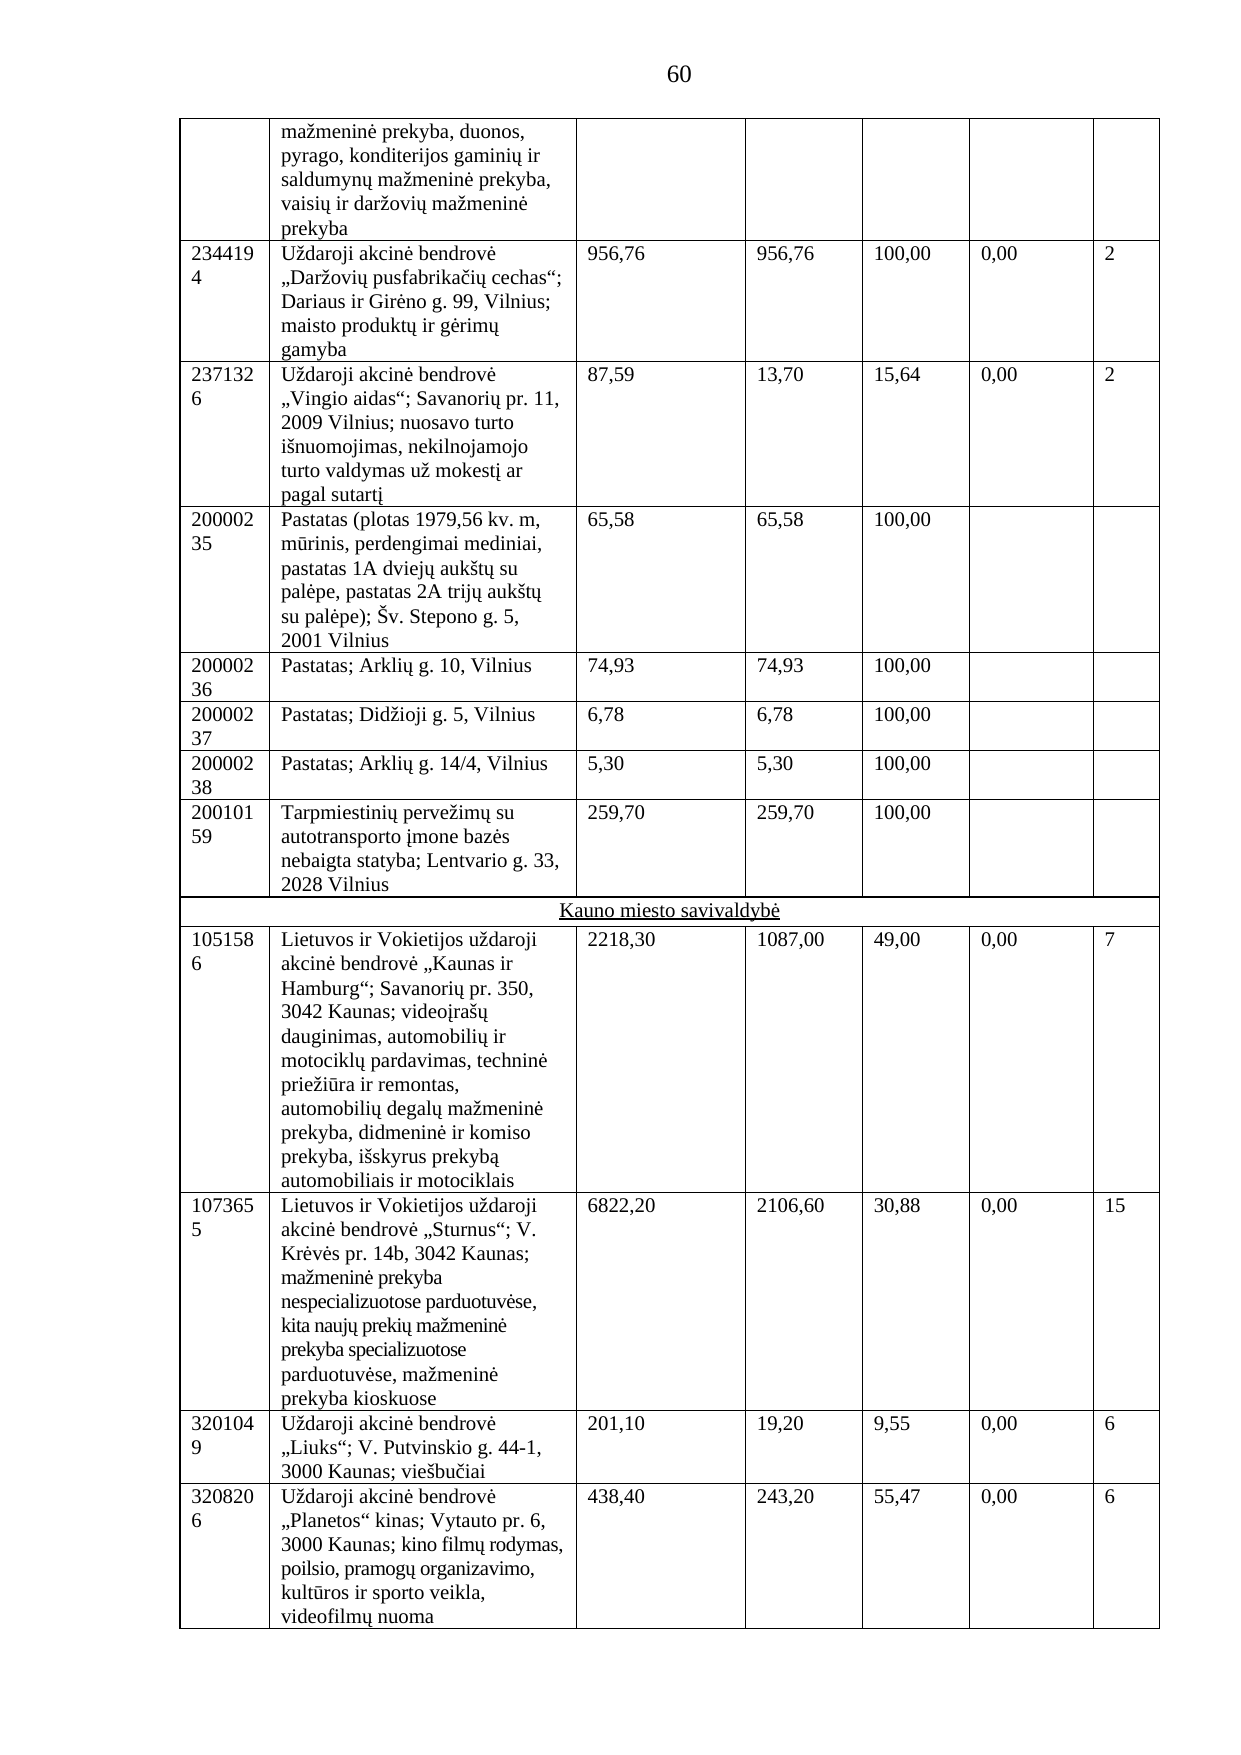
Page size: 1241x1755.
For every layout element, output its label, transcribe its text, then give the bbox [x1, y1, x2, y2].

table_cell [1160, 1483, 1189, 1628]
table_cell 13,70 [746, 362, 862, 506]
table_cell [746, 119, 862, 239]
table_cell 87,59 [577, 362, 745, 506]
table_cell Pastatas (plotas 1979,56 kv. m, mūrinis, perdengimai mediniai, pastatas 1A dviejų aukštų su palėpe, pastatas 2A trijų aukštų su palėpe); Šv. Stepono g. 5, 2001 Vilnius [270, 507, 576, 652]
table_cell 7 [1094, 927, 1159, 1192]
table_cell 956,76 [746, 241, 862, 361]
table_cell 3208206 [181, 1484, 269, 1628]
table_cell [1160, 240, 1189, 361]
table_cell 20010159 [181, 800, 269, 896]
table_cell 20000238 [181, 751, 269, 799]
table_cell [1160, 506, 1189, 652]
table_cell [1094, 653, 1159, 701]
table_cell [970, 507, 1093, 652]
table_cell 5,30 [577, 751, 745, 799]
table_cell 100,00 [863, 653, 969, 701]
table_cell [1189, 799, 1198, 896]
table_cell [1189, 926, 1198, 1192]
table_cell Kauno miesto savivaldybė [181, 898, 1159, 926]
table_cell Lietuvos ir Vokietijos uždaroji akcinė bendrovė „Sturnus“; V. Krėvės pr. 14b, 3042 Kaunas; mažmeninė prekyba nespecializuotose parduotuvėse, kita naujų prekių mažmeninė prekyba specializuotose parduotuvėse, mažmeninė prekyba kioskuose [270, 1193, 576, 1409]
table_cell Uždaroji akcinė bendrovė „Daržovių pusfabrikačių cechas“; Dariaus ir Girėno g. 99, Vilnius; maisto produktų ir gėrimų gamyba [270, 241, 576, 361]
table_cell 3201049 [181, 1411, 269, 1483]
table_cell 20000236 [181, 653, 269, 701]
table_cell 55,47 [863, 1484, 969, 1628]
table_cell 2 [1094, 241, 1159, 361]
table_cell [970, 119, 1093, 239]
table_cell 2106,60 [746, 1193, 862, 1409]
table_cell 49,00 [863, 927, 969, 1192]
table_cell [1189, 506, 1198, 652]
table_cell 0,00 [970, 1411, 1093, 1483]
table_cell 201,10 [577, 1411, 745, 1483]
table_cell 2344194 [181, 241, 269, 361]
table_cell [1094, 751, 1159, 799]
table_cell Tarpmiestinių pervežimų su autotransporto įmone bazės nebaigta statyba; Lentvario g. 33, 2028 Vilnius [270, 800, 576, 896]
table_cell [1094, 507, 1159, 652]
table_cell 2371326 [181, 362, 269, 506]
table_cell 15 [1094, 1193, 1159, 1409]
table_cell [1094, 119, 1159, 239]
table_cell 6822,20 [577, 1193, 745, 1409]
table_cell Uždaroji akcinė bendrovė „Vingio aidas“; Savanorių pr. 11, 2009 Vilnius; nuosavo turto išnuomojimas, nekilnojamojo turto valdymas už mokestį ar pagal sutartį [270, 362, 576, 506]
table_cell 100,00 [863, 751, 969, 799]
table_cell [1189, 896, 1198, 926]
table_cell 0,00 [970, 927, 1093, 1192]
table_cell 74,93 [746, 653, 862, 701]
table_cell 100,00 [863, 800, 969, 896]
table_cell 438,40 [577, 1484, 745, 1628]
table_cell [1160, 896, 1189, 926]
table_cell [1160, 799, 1189, 896]
table_cell 259,70 [577, 800, 745, 896]
table_cell [1189, 701, 1198, 750]
table_cell Pastatas; Arklių g. 14/4, Vilnius [270, 751, 576, 799]
table_cell [1189, 652, 1198, 701]
table_cell 65,58 [577, 507, 745, 652]
table_cell 6 [1094, 1411, 1159, 1483]
table_cell [1189, 1410, 1198, 1483]
table_cell [970, 702, 1093, 750]
table_cell [1160, 1192, 1189, 1409]
table_cell [577, 119, 745, 239]
table_cell [1189, 1483, 1198, 1628]
table_cell 0,00 [970, 241, 1093, 361]
table_cell Pastatas; Arklių g. 10, Vilnius [270, 653, 576, 701]
table_cell [1189, 1192, 1198, 1409]
table_cell Lietuvos ir Vokietijos uždaroji akcinė bendrovė „Kaunas ir Hamburg“; Savanorių pr. 350, 3042 Kaunas; videoįrašų dauginimas, automobilių ir motociklų pardavimas, techninė priežiūra ir remontas, automobilių degalų mažmeninė prekyba, didmeninė ir komiso prekyba, išskyrus prekybą automobiliais ir motociklais [270, 927, 576, 1192]
table_cell [1160, 652, 1189, 701]
table_cell 0,00 [970, 1193, 1093, 1409]
table_cell 2218,30 [577, 927, 745, 1192]
table_cell 0,00 [970, 1484, 1093, 1628]
table_cell 100,00 [863, 702, 969, 750]
table_cell 6,78 [577, 702, 745, 750]
table_cell [1160, 118, 1189, 239]
table_cell 5,30 [746, 751, 862, 799]
table_cell 259,70 [746, 800, 862, 896]
table_cell 15,64 [863, 362, 969, 506]
table_cell [1160, 701, 1189, 750]
table_cell mažmeninė prekyba, duonos, pyrago, konditerijos gaminių ir saldumynų mažmeninė prekyba, vaisių ir daržovių mažmeninė prekyba [270, 119, 576, 239]
table_cell 243,20 [746, 1484, 862, 1628]
table_cell 6 [1094, 1484, 1159, 1628]
table_cell [1094, 702, 1159, 750]
table_cell 20000235 [181, 507, 269, 652]
table_cell 1073655 [181, 1193, 269, 1409]
table_cell [1160, 1410, 1189, 1483]
table_cell 65,58 [746, 507, 862, 652]
table_cell [1094, 800, 1159, 896]
table_cell Uždaroji akcinė bendrovė „Planetos“ kinas; Vytauto pr. 6, 3000 Kaunas; kino filmų rodymas, poilsio, pramogų organizavimo, kultūros ir sporto veikla, videofilmų nuoma [270, 1484, 576, 1628]
table_cell [1160, 926, 1189, 1192]
table_cell 956,76 [577, 241, 745, 361]
table_cell [1189, 750, 1198, 799]
table_cell 9,55 [863, 1411, 969, 1483]
table_cell [863, 119, 969, 239]
table_cell [1160, 750, 1189, 799]
table_cell [970, 751, 1093, 799]
table_cell 2 [1094, 362, 1159, 506]
table_cell 6,78 [746, 702, 862, 750]
table_cell Pastatas; Didžioji g. 5, Vilnius [270, 702, 576, 750]
table_cell Uždaroji akcinė bendrovė „Liuks“; V. Putvinskio g. 44-1, 3000 Kaunas; viešbučiai [270, 1411, 576, 1483]
table_cell 1087,00 [746, 927, 862, 1192]
table_cell [970, 653, 1093, 701]
table_cell 20000237 [181, 702, 269, 750]
table_cell 74,93 [577, 653, 745, 701]
table_cell [1160, 361, 1189, 506]
table_cell [970, 800, 1093, 896]
table_cell 100,00 [863, 507, 969, 652]
table_cell [181, 119, 269, 239]
table_cell 0,00 [970, 362, 1093, 506]
table_cell [1189, 118, 1198, 239]
table_cell 30,88 [863, 1193, 969, 1409]
table_cell [1189, 361, 1198, 506]
table_cell 1051586 [181, 927, 269, 1192]
table_cell [1189, 240, 1198, 361]
table_cell 100,00 [863, 241, 969, 361]
table_cell 19,20 [746, 1411, 862, 1483]
